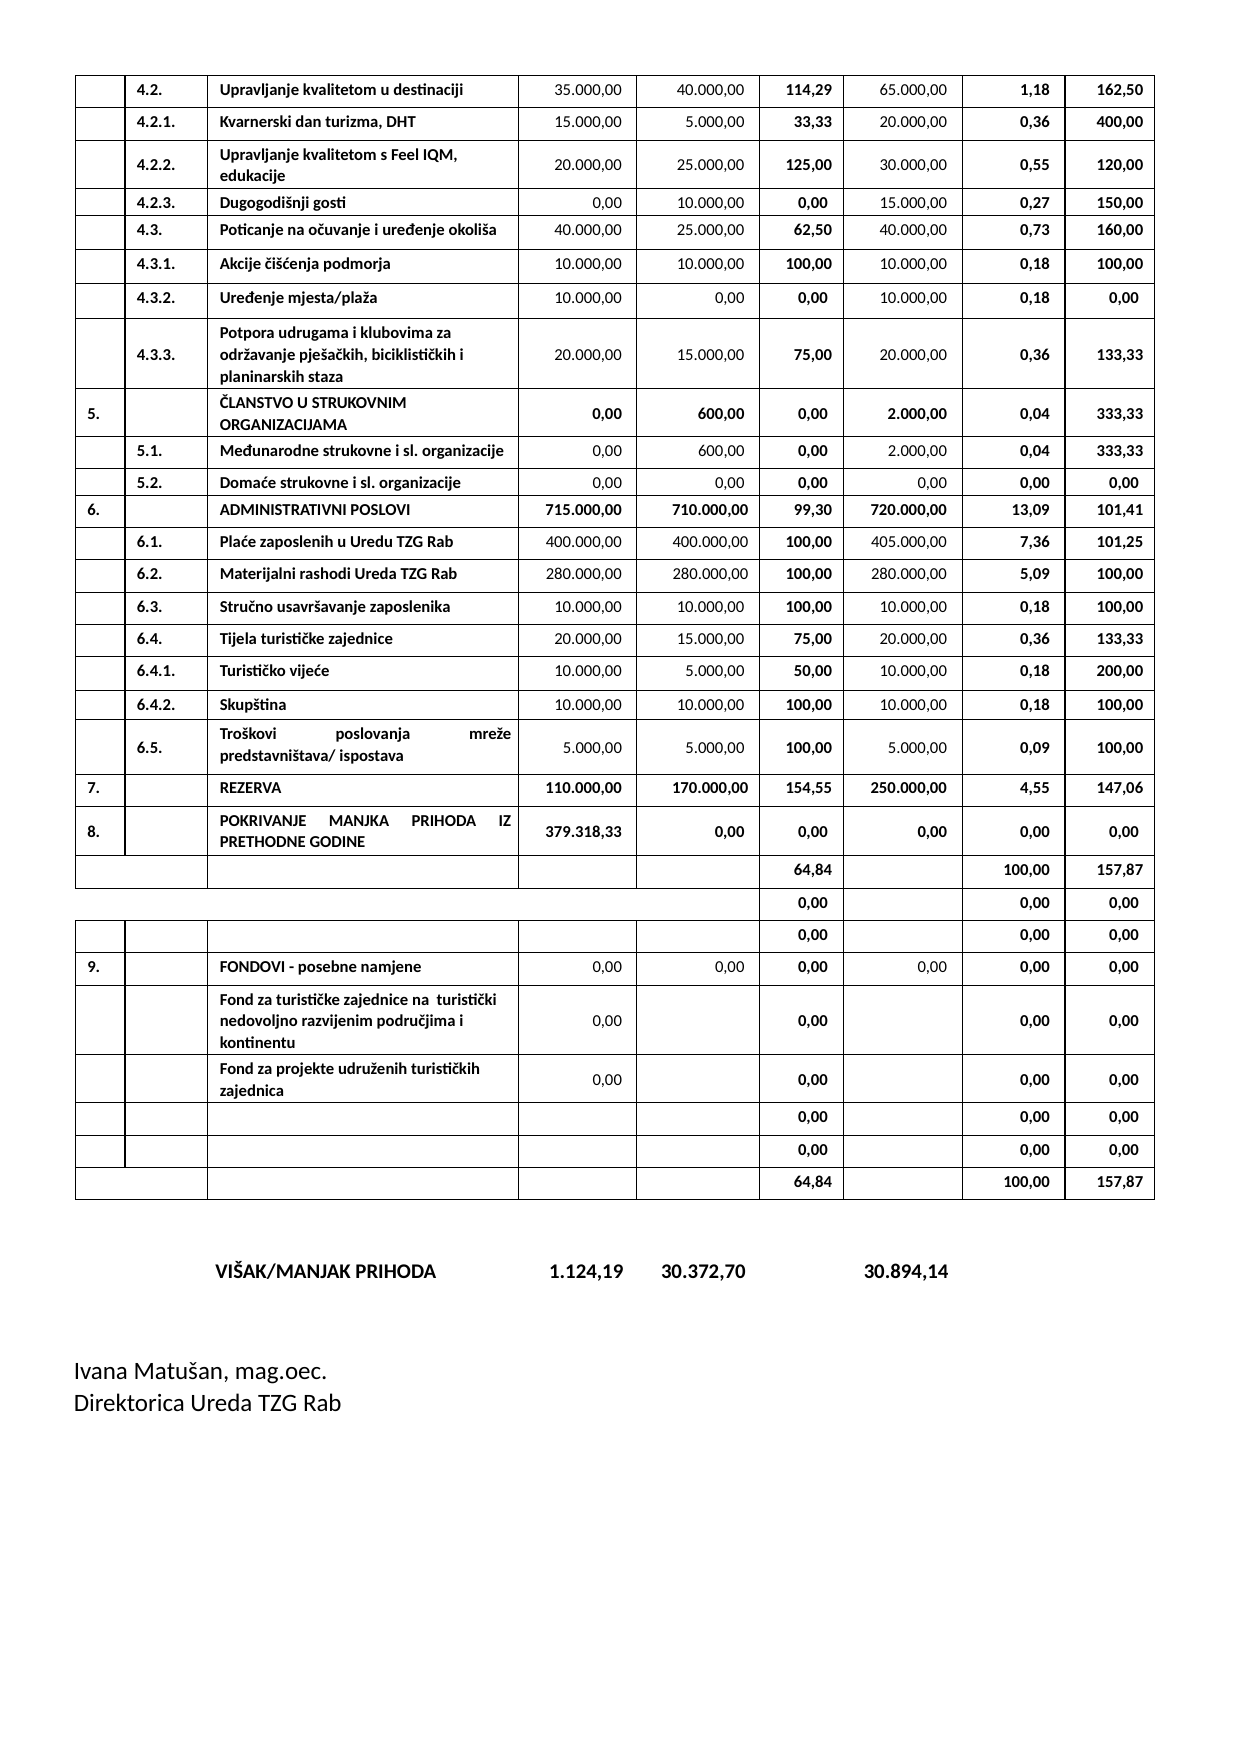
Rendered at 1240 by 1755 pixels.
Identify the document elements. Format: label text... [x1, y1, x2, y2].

table_cell [76, 108, 124, 139]
table_cell 0,00 [760, 469, 843, 495]
table_cell 0,00 [1066, 889, 1154, 920]
table_cell 133,33 [1066, 625, 1154, 656]
table_cell 7. [76, 775, 124, 806]
table_cell 0,18 [963, 691, 1064, 719]
table_cell 170.000,00 [637, 775, 759, 806]
table_cell 15.000,00 [637, 625, 759, 656]
table_cell 5.373.318,33 [519, 1168, 636, 1199]
table_cell [76, 1136, 124, 1167]
table_cell 5.550.500,00 [844, 856, 962, 888]
table_cell 101,41 [1066, 496, 1154, 527]
table_cell 0,00 [760, 921, 843, 952]
table_cell 0,00 [760, 889, 843, 920]
table_cell 0,00 [760, 1136, 843, 1167]
table_cell 0,00 [760, 189, 843, 215]
table_cell 6.1. [126, 528, 207, 559]
table_cell [76, 1103, 124, 1134]
table_cell 99,30 [760, 496, 843, 527]
table_cell [844, 1055, 962, 1102]
table_cell 1,18 [963, 76, 1064, 107]
table_cell 10.000,00 [519, 250, 636, 283]
table_cell 20.000,00 [519, 319, 636, 388]
table_cell 0,18 [963, 284, 1064, 318]
table_cell 0,00 [844, 1103, 962, 1134]
table_cell 0,00 [1066, 1103, 1154, 1134]
table_cell [126, 496, 207, 527]
table_cell 0,00 [519, 953, 636, 984]
table_cell [844, 1136, 962, 1167]
table_cell 5.373.318,33 [519, 856, 636, 888]
table_cell 0,00 [760, 986, 843, 1054]
table_cell 4,55 [963, 775, 1064, 806]
table_cell 10.000,00 [519, 593, 636, 624]
table_cell [76, 921, 124, 952]
text VIŠAK/MANJAK PRIHODA 1.124,19 30.372,70 30.894,14 [42, 1247, 1166, 1287]
table_cell 0,55 [963, 141, 1064, 188]
table_cell [76, 593, 124, 624]
table_cell 0,00 [637, 1103, 759, 1134]
table_cell 40.000,00 [844, 216, 962, 249]
table_cell 120,00 [1066, 141, 1154, 188]
table_cell 100,00 [760, 528, 843, 559]
table_cell 40.000,00 [519, 216, 636, 249]
table_cell 0,00 [519, 189, 636, 215]
table_cell 64,84 [760, 856, 843, 888]
table_cell 333,33 [1066, 389, 1154, 436]
table_cell 0,00 [963, 921, 1064, 952]
table_cell SVEUKUPNO 1+ SVEUKUPNO 2 [208, 1168, 518, 1199]
table_cell FONDOVI - posebne namjene [208, 953, 518, 984]
table_cell 379.318,33 [519, 807, 636, 855]
table_cell 720.000,00 [844, 496, 962, 527]
table_cell 0,00 [963, 1136, 1064, 1167]
table_cell 125,00 [760, 141, 843, 188]
table_cell 20.000,00 [844, 625, 962, 656]
table_cell 114,29 [760, 76, 843, 107]
table_cell 250.000,00 [844, 775, 962, 806]
table_cell 6.2. [126, 560, 207, 592]
table_cell 0,00 [963, 1103, 1064, 1134]
table_cell 7,36 [963, 528, 1064, 559]
table_cell 10.000,00 [844, 284, 962, 318]
table_cell ČLANSTVO U STRUKOVNIM ORGANIZACIJAMA [208, 389, 518, 436]
table_cell 4.3.2. [126, 284, 207, 318]
table_cell [76, 141, 124, 188]
table_cell 6.5. [126, 720, 207, 773]
table_cell 20.000,00 [519, 625, 636, 656]
table_cell 9. [76, 953, 124, 984]
table_cell 3.484.292,56 [637, 856, 759, 888]
table_cell 157,87 [1066, 1168, 1154, 1199]
table_cell POKRIVANJE MANJKA PRIHODA IZ PRETHODNE GODINE [208, 807, 518, 855]
table_cell 10.000,00 [637, 691, 759, 719]
table_cell [519, 921, 636, 952]
table_cell 5.000,00 [844, 720, 962, 773]
table_cell 20.000,00 [519, 141, 636, 188]
table_cell [76, 469, 124, 495]
table_cell 133,33 [1066, 319, 1154, 388]
table_cell 0,00 [963, 807, 1064, 855]
table_cell 4.3. [126, 216, 207, 249]
table_cell 0,00 [760, 807, 843, 855]
table_cell 0,00 [760, 1055, 843, 1102]
table_cell 0,04 [963, 389, 1064, 436]
table_cell [208, 921, 518, 952]
table_cell Dugogodišnji gosti [208, 189, 518, 215]
table_cell 0,00 [637, 807, 759, 855]
table_cell [126, 1055, 207, 1102]
table_cell 0,00 [1066, 1055, 1154, 1102]
table_cell Upravljanje kvalitetom s Feel IQM, edukacije [208, 141, 518, 188]
table_cell Skupština [208, 691, 518, 719]
table_cell 0,00 [519, 437, 636, 468]
table_cell 100,00 [760, 560, 843, 592]
table_cell 162,50 [1066, 76, 1154, 107]
table_cell 100,00 [1066, 250, 1154, 283]
table_cell 64,84 [760, 1168, 843, 1199]
table_cell 0,00 [519, 1055, 636, 1102]
table_cell 75,00 [760, 319, 843, 388]
table_cell [76, 216, 124, 249]
table_cell [126, 1136, 207, 1167]
table_cell 75,00 [760, 625, 843, 656]
table_cell Međunarodne strukovne i sl. organizacije [208, 437, 518, 468]
table_cell 20.000,00 [844, 108, 962, 139]
table_cell 3.484.292,56 [637, 1168, 759, 1199]
table_cell [76, 1055, 124, 1102]
table_cell 0,36 [963, 108, 1064, 139]
table_cell SVEUKUPNO 1 [208, 856, 518, 888]
table_cell 101,25 [1066, 528, 1154, 559]
table_cell 2.000,00 [844, 437, 962, 468]
table_cell 280.000,00 [519, 560, 636, 592]
table_cell [844, 889, 962, 920]
table_cell 100,00 [760, 691, 843, 719]
table_cell 10.000,00 [844, 593, 962, 624]
table_cell 10.000,00 [637, 189, 759, 215]
table_cell [76, 691, 124, 719]
table_cell 0,00 [637, 284, 759, 318]
table_cell 157,87 [1066, 856, 1154, 888]
table_cell 8. [76, 807, 124, 855]
table_cell 4.2.2. [126, 141, 207, 188]
table_cell 0,00 [760, 389, 843, 436]
table_cell 0,00 [637, 469, 759, 495]
table_cell Upravljanje kvalitetom u destinaciji [208, 76, 518, 107]
table_cell [76, 889, 759, 920]
table_cell 5.1. [126, 437, 207, 468]
table_cell 0,00 [1066, 807, 1154, 855]
table_cell [76, 250, 124, 283]
text Direktorica Ureda TZG Rab [73, 1387, 1165, 1418]
table_cell 154,55 [760, 775, 843, 806]
table_cell [76, 319, 124, 388]
table_cell 10.000,00 [844, 250, 962, 283]
table_cell 600,00 [637, 437, 759, 468]
table_cell 0,00 [760, 953, 843, 984]
table_cell 100,00 [963, 1168, 1064, 1199]
table_cell 100,00 [1066, 720, 1154, 773]
table_cell 5.000,00 [637, 108, 759, 139]
table_cell 15.000,00 [519, 108, 636, 139]
table_cell 710.000,00 [637, 496, 759, 527]
table_cell [126, 953, 207, 984]
table_cell 110.000,00 [519, 775, 636, 806]
table_cell [76, 856, 207, 888]
table_cell 65.000,00 [844, 76, 962, 107]
table_cell 100,00 [760, 250, 843, 283]
table_cell 0,27 [963, 189, 1064, 215]
table_cell [126, 807, 207, 855]
table_cell 280.000,00 [637, 560, 759, 592]
table_cell 5,09 [963, 560, 1064, 592]
table_cell [76, 625, 124, 656]
table_cell Troškovi poslovanja mreže predstavništava/ ispostava [208, 720, 518, 773]
table_cell 5. [76, 389, 124, 436]
table_cell [844, 921, 962, 952]
table_cell 0,00 [1066, 284, 1154, 318]
table_cell 100,00 [1066, 560, 1154, 592]
table_cell Kvarnerski dan turizma, DHT [208, 108, 518, 139]
table_cell 400,00 [1066, 108, 1154, 139]
table_cell Fond za projekte udruženih turističkih zajednica [208, 1055, 518, 1102]
table_cell 10.000,00 [519, 657, 636, 690]
table_cell 4.3.3. [126, 319, 207, 388]
table_cell 0,00 [519, 986, 636, 1054]
table_cell 10.000,00 [844, 657, 962, 690]
table_cell [76, 76, 124, 107]
table_cell 50,00 [760, 657, 843, 690]
table_cell 10.000,00 [637, 593, 759, 624]
table_cell 5.550.500,00 [844, 1168, 962, 1199]
table_cell 6. [76, 496, 124, 527]
table_cell [126, 389, 207, 436]
table_cell 0,00 [1066, 1136, 1154, 1167]
table_cell SVEUKUPNO 2 [208, 1103, 518, 1134]
table_cell 10.000,00 [844, 691, 962, 719]
text Ivana Matušan, mag.oec. [73, 1355, 1164, 1385]
table_cell 0,00 [519, 1103, 636, 1134]
table_cell 0,00 [963, 986, 1064, 1054]
table_cell [126, 921, 207, 952]
table_cell 0,18 [963, 593, 1064, 624]
table_cell [76, 560, 124, 592]
table_cell 200,00 [1066, 657, 1154, 690]
table_cell 4.2.1. [126, 108, 207, 139]
table_cell 0,00 [1066, 921, 1154, 952]
table_cell 0,18 [963, 250, 1064, 283]
table_cell [844, 986, 962, 1054]
table_cell 0,00 [844, 953, 962, 984]
table_cell REZERVA [208, 775, 518, 806]
table_cell 13,09 [963, 496, 1064, 527]
table_cell 100,00 [963, 856, 1064, 888]
table_cell 2.000,00 [844, 389, 962, 436]
table_cell Plaće zaposlenih u Uredu TZG Rab [208, 528, 518, 559]
table_cell 6.3. [126, 593, 207, 624]
table_cell TOTAL [76, 1168, 207, 1199]
table_cell [126, 986, 207, 1054]
table_cell 0,00 [1066, 953, 1154, 984]
table_cell 280.000,00 [844, 560, 962, 592]
table_cell Akcije čišćenja podmorja [208, 250, 518, 283]
table_cell 4.2. [126, 76, 207, 107]
table_cell 405.000,00 [844, 528, 962, 559]
table_cell 5.000,00 [519, 720, 636, 773]
table_cell [637, 986, 759, 1054]
table_cell 333,33 [1066, 437, 1154, 468]
table_cell Poticanje na očuvanje i uređenje okoliša [208, 216, 518, 249]
table_cell 100,00 [760, 593, 843, 624]
table_cell Potpora udrugama i klubovima za održavanje pješačkih, biciklističkih i planinarskih staza [208, 319, 518, 388]
table_cell 0,00 [963, 469, 1064, 495]
table_cell 4.2.3. [126, 189, 207, 215]
table_cell [76, 284, 124, 318]
table_cell Materijalni rashodi Ureda TZG Rab [208, 560, 518, 592]
table_cell 400.000,00 [637, 528, 759, 559]
table_cell 4.3.1. [126, 250, 207, 283]
table_cell [637, 1136, 759, 1167]
table_cell Domaće strukovne i sl. organizacije [208, 469, 518, 495]
table_cell 0,00 [844, 807, 962, 855]
table_cell 35.000,00 [519, 76, 636, 107]
table_cell 30.000,00 [844, 141, 962, 188]
table_cell 160,00 [1066, 216, 1154, 249]
table_cell 0,00 [760, 284, 843, 318]
table_cell 6.4.2. [126, 691, 207, 719]
table_cell 400.000,00 [519, 528, 636, 559]
table_cell 0,00 [637, 953, 759, 984]
table_cell 0,00 [519, 469, 636, 495]
table_cell 10.000,00 [519, 284, 636, 318]
table_cell [126, 1103, 207, 1134]
table_cell 15.000,00 [844, 189, 962, 215]
table_cell [208, 1136, 518, 1167]
table_cell 6.4. [126, 625, 207, 656]
table_cell 25.000,00 [637, 216, 759, 249]
table_cell 20.000,00 [844, 319, 962, 388]
table_cell 10.000,00 [637, 250, 759, 283]
table_cell 100,00 [1066, 593, 1154, 624]
table_cell 5.000,00 [637, 720, 759, 773]
table_cell 0,00 [963, 1055, 1064, 1102]
table_cell 25.000,00 [637, 141, 759, 188]
table_cell [519, 1136, 636, 1167]
table_cell 147,06 [1066, 775, 1154, 806]
table_cell Stručno usavršavanje zaposlenika [208, 593, 518, 624]
table_cell [76, 657, 124, 690]
table_cell 0,00 [963, 953, 1064, 984]
table_cell 150,00 [1066, 189, 1154, 215]
table_cell 0,73 [963, 216, 1064, 249]
table_cell 0,00 [963, 889, 1064, 920]
table_cell 0,09 [963, 720, 1064, 773]
table_cell 100,00 [760, 720, 843, 773]
table_cell 40.000,00 [637, 76, 759, 107]
table_cell 0,00 [519, 389, 636, 436]
table_cell 6.4.1. [126, 657, 207, 690]
table_cell Uređenje mjesta/plaža [208, 284, 518, 318]
table_cell 0,00 [1066, 986, 1154, 1054]
table_cell [76, 437, 124, 468]
table_cell [637, 1055, 759, 1102]
table_cell [76, 720, 124, 773]
table_cell 0,36 [963, 625, 1064, 656]
table_cell [126, 775, 207, 806]
table_cell [76, 986, 124, 1054]
table_cell 5.2. [126, 469, 207, 495]
table_cell 0,18 [963, 657, 1064, 690]
table_cell ADMINISTRATIVNI POSLOVI [208, 496, 518, 527]
table_cell 5.000,00 [637, 657, 759, 690]
table_cell [76, 528, 124, 559]
table_cell 15.000,00 [637, 319, 759, 388]
table_cell Tijela turističke zajednice [208, 625, 518, 656]
table_cell 0,04 [963, 437, 1064, 468]
table_cell 33,33 [760, 108, 843, 139]
table_cell 100,00 [1066, 691, 1154, 719]
table_cell 0,00 [844, 469, 962, 495]
table_cell 62,50 [760, 216, 843, 249]
table_cell [637, 921, 759, 952]
table_cell 600,00 [637, 389, 759, 436]
table_cell 0,00 [1066, 469, 1154, 495]
table_cell 0,00 [760, 1103, 843, 1134]
table_cell Fond za turističke zajednice na turistički nedovoljno razvijenim područjima i kontinentu [208, 986, 518, 1054]
table_cell 715.000,00 [519, 496, 636, 527]
table_cell [76, 189, 124, 215]
table_cell 0,36 [963, 319, 1064, 388]
table_cell 0,00 [760, 437, 843, 468]
table_cell 10.000,00 [519, 691, 636, 719]
table_cell Turističko vijeće [208, 657, 518, 690]
